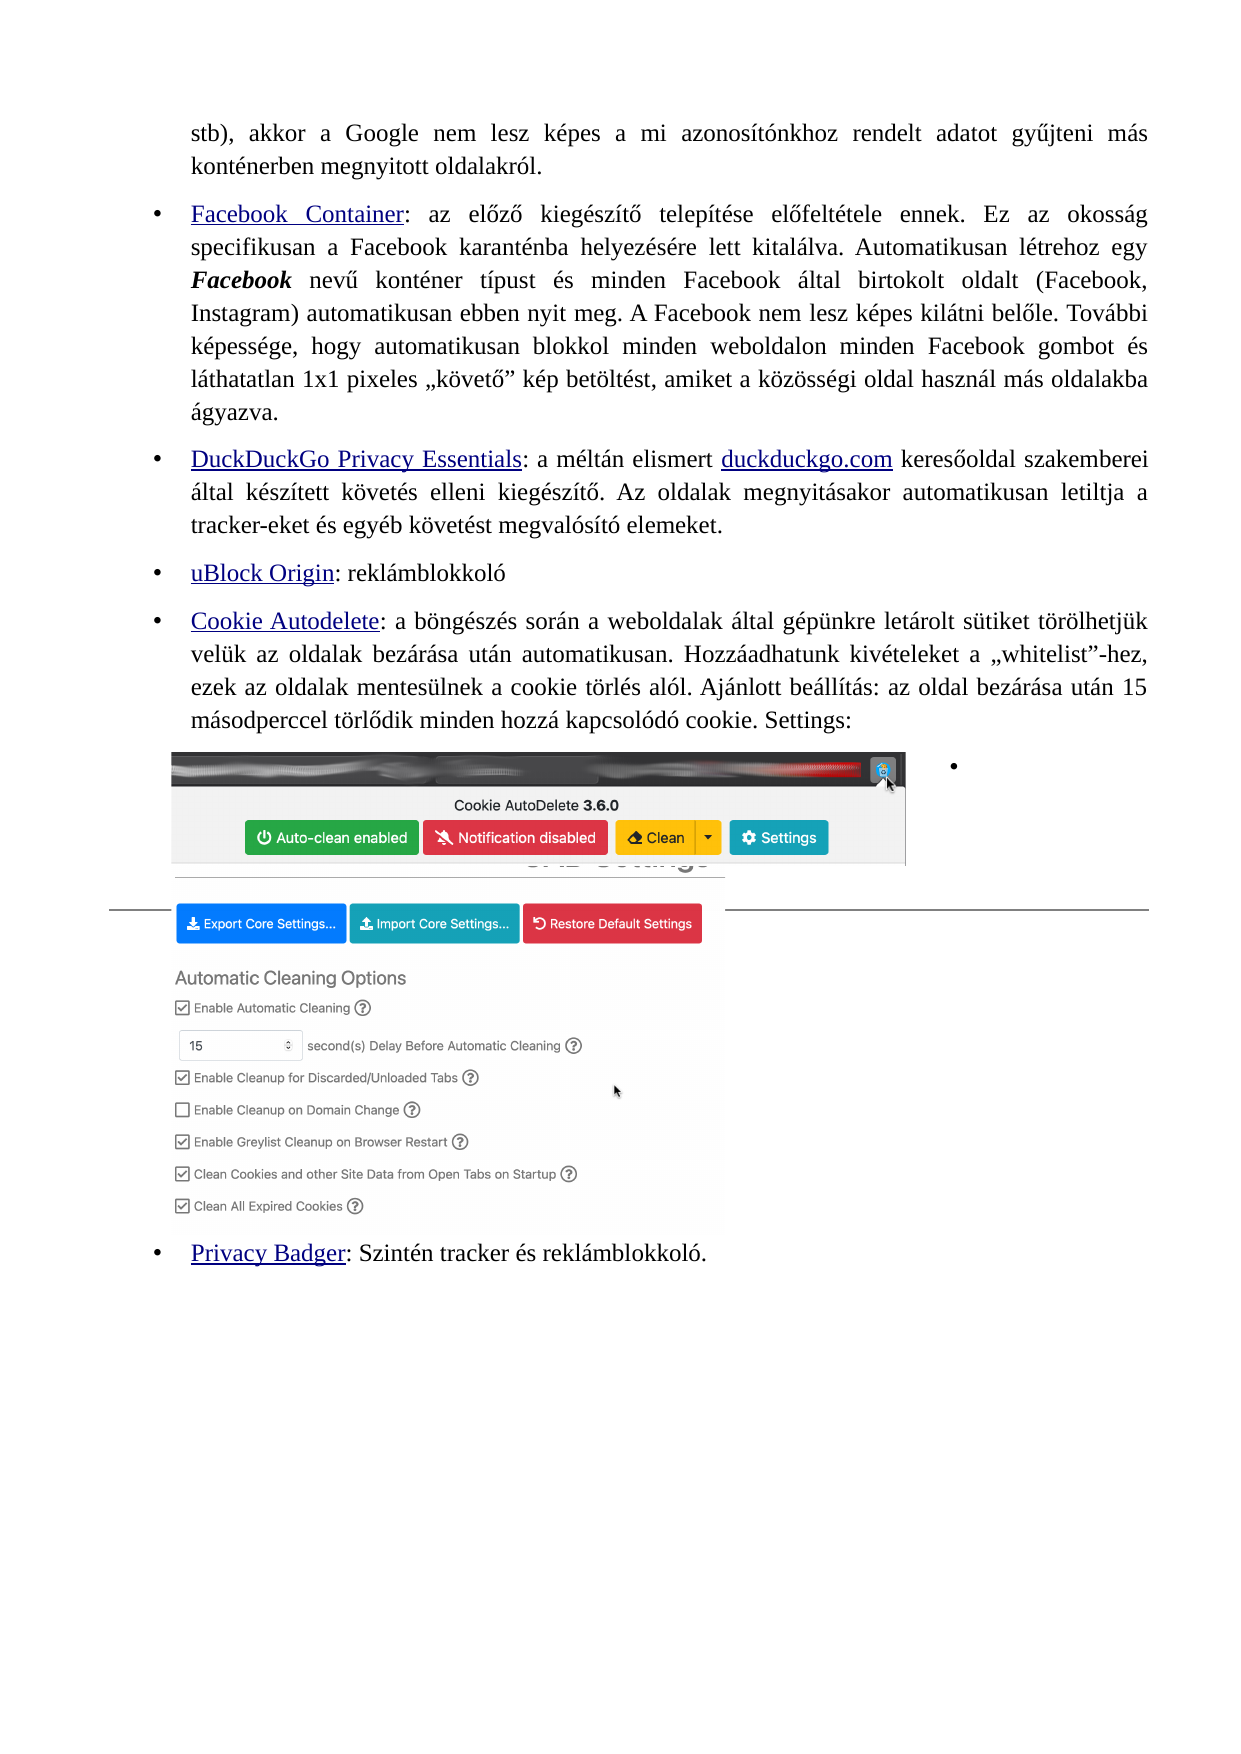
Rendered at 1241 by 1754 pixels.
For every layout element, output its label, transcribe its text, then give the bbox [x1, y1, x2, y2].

list uBlock Origin: reklámblokkoló [153, 558, 1149, 587]
list Facebook Container: az előző kiegészítő telepítése előfeltétele ennek. Ez az okosság specifikusan a Facebook karanténba helyezésére lett kitalálva. Automatikusan létrehoz egy Facebook nevű konténer típust és minden Facebook által birtokolt oldalt (Facebook, Instagram) automatikusan ebben nyit meg. A Facebook nem lesz képes kilátni belőle. További képessége, hogy automatikusan blokkol minden weboldalon minden Facebook gombot és láthatatlan 1x1 pixeles „követő” kép betöltést, amiket a közösségi oldal használ más oldalakba ágyazva. [153, 199, 1149, 426]
picture [171, 752, 906, 1235]
list stb), akkor a Google nem lesz képes a mi azonosítónkhoz rendelt adatot gyűjteni más konténerben megnyitott oldalakról. [153, 118, 1149, 180]
subtitle Privacy Badger: Szintén tracker és reklámblokkoló. [153, 1238, 1149, 1267]
list Cookie Autodelete: a böngészés során a weboldalak által gépünkre letárolt sütiket törölhetjük velük az oldalak bezárása után automatikusan. Hozzáadhatunk kivételeket a „whitelist”-hez, ezek az oldalak mentesülnek a cookie törlés alól. Ajánlott beállítás: az oldal bezárása után 15 másodperccel törlődik minden hozzá kapcsolódó cookie. Settings: [153, 606, 1149, 733]
list DuckDuckGo Privacy Essentials: a méltán elismert duckduckgo.com keresőoldal szakemberei által készített követés elleni kiegészítő. Az oldalak megnyitásakor automatikusan letiltja a tracker-eket és egyéb követést megvalósító elemeket. [153, 444, 1149, 539]
